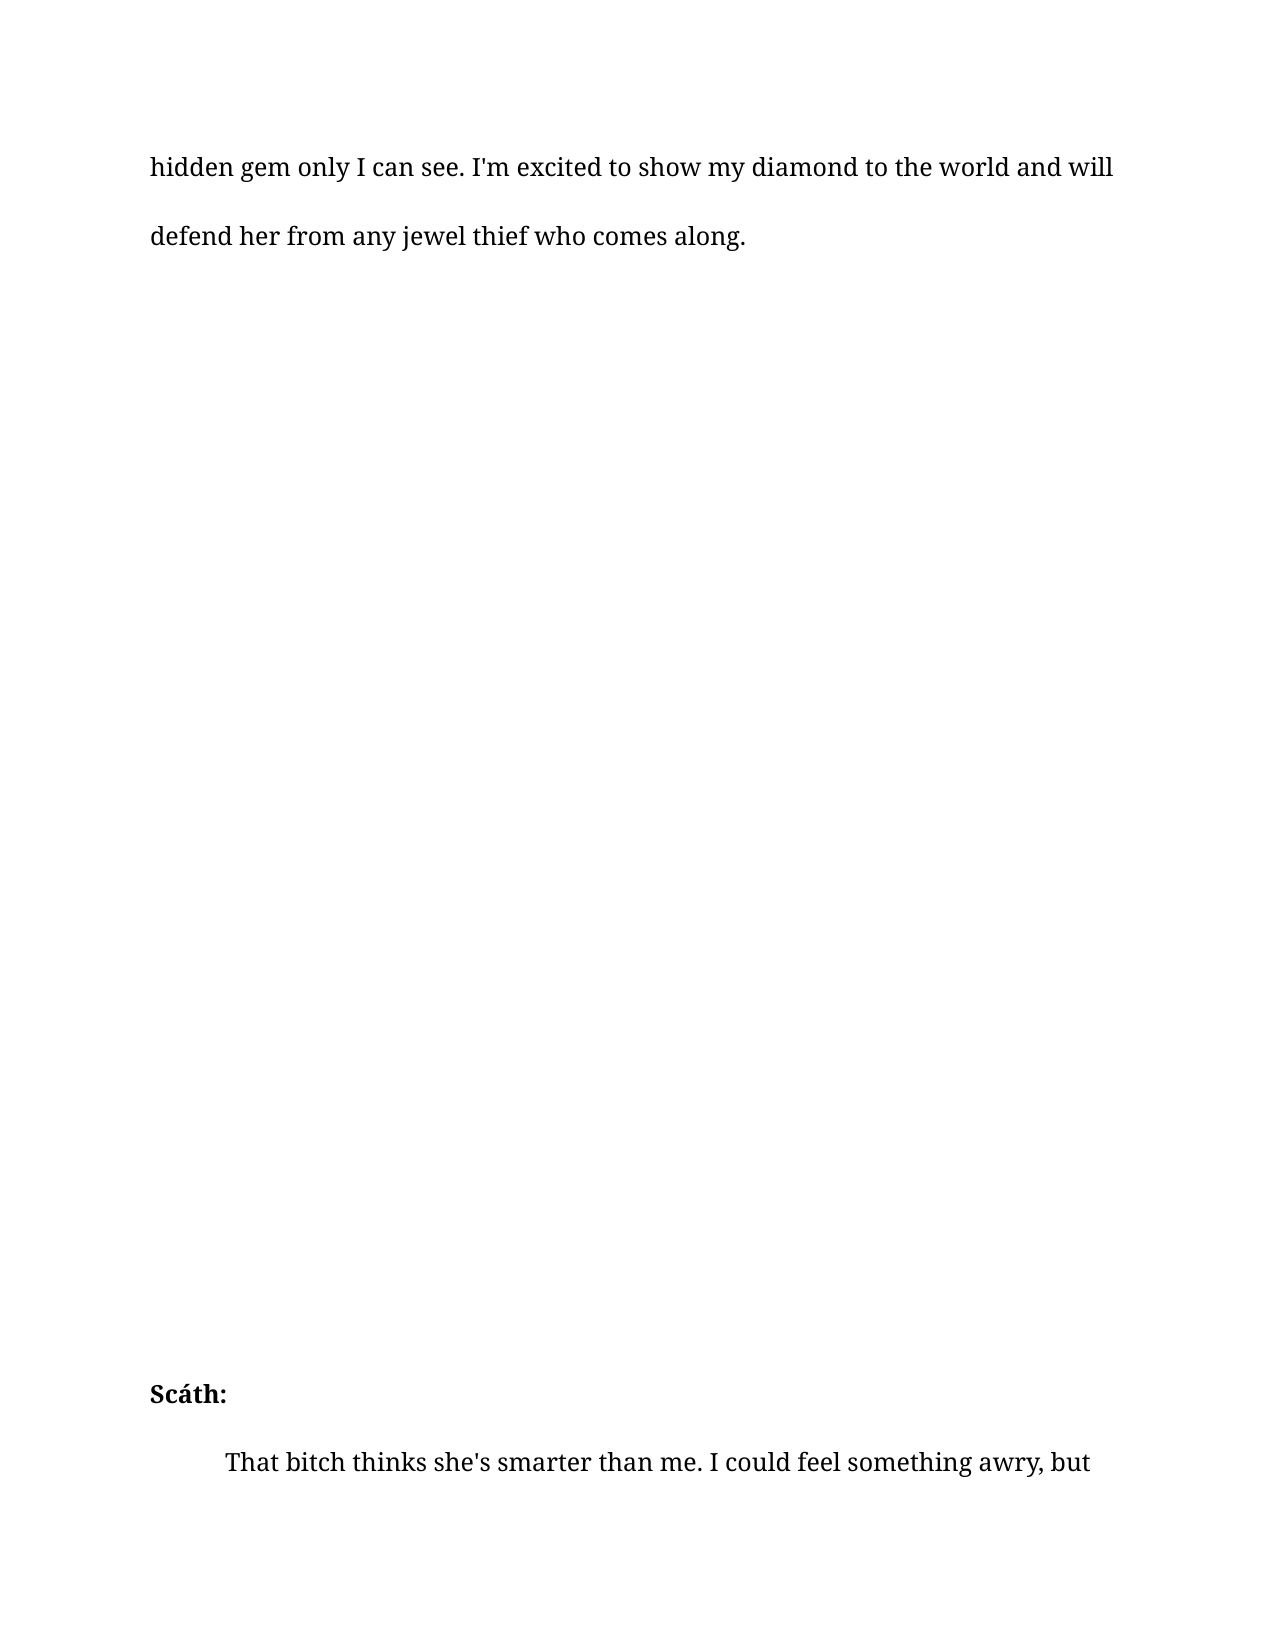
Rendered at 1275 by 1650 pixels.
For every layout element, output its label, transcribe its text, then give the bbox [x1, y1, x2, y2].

text Scáth: [150, 1376, 1125, 1410]
text hidden gem only I can see. I'm excited to show my diamond to the world and will defend her from any jewel thief who comes along. [150, 150, 1125, 252]
text That bitch thinks she's smarter than me. I could feel something awry, but [150, 1444, 1125, 1478]
